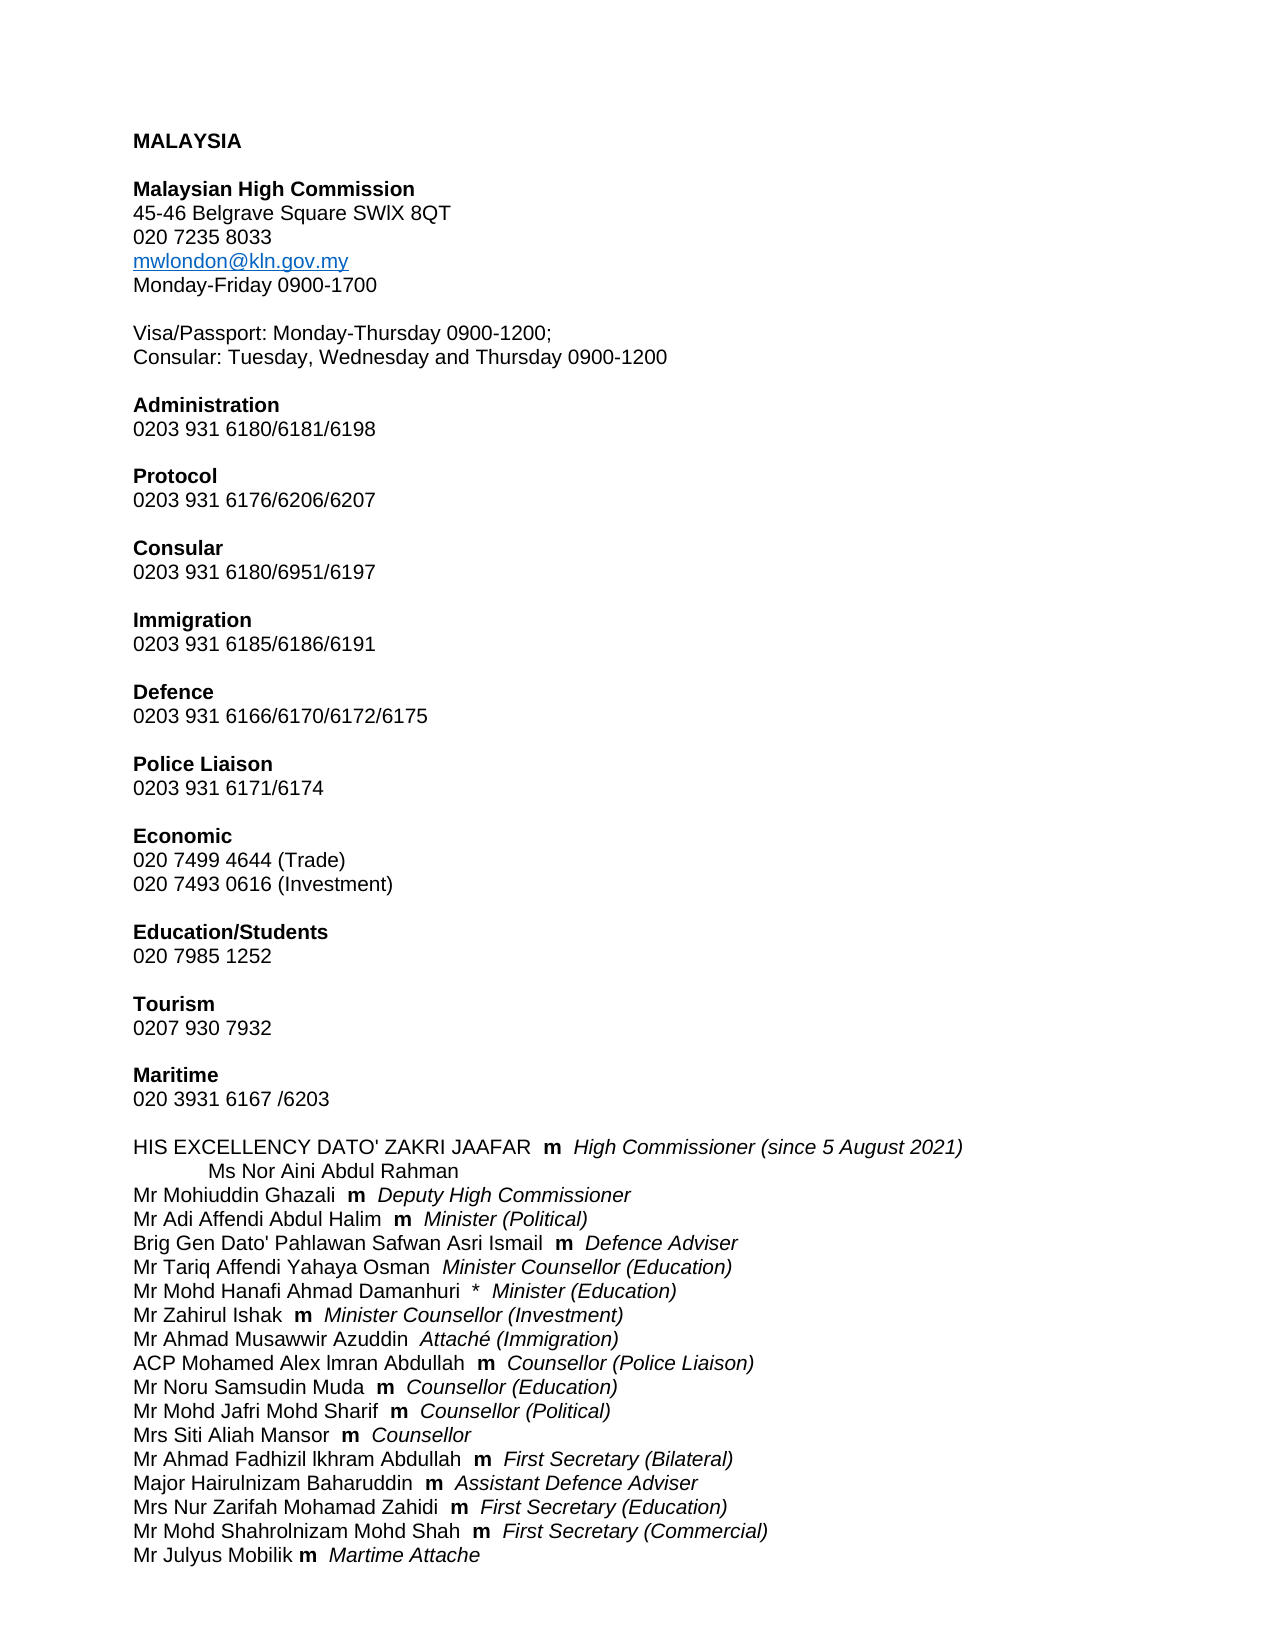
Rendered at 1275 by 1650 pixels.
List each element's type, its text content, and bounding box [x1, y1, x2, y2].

text Police Liaison [133, 752, 1181, 776]
text Brig Gen Dato' Pahlawan Safwan Asri Ismail m Defence Adviser [133, 1231, 1181, 1255]
text Consular [133, 536, 1181, 560]
text Tourism [133, 991, 1181, 1015]
text MALAYSIA [133, 129, 1181, 153]
text Maritime [133, 1063, 1181, 1087]
text Mr Julyus Mobilik m Martime Attache [133, 1542, 1181, 1566]
text Defence [133, 680, 1181, 704]
text Protocol [133, 464, 1181, 488]
text Mr Ahmad Fadhizil lkhram Abdullah m First Secretary (Bilateral) [133, 1447, 1181, 1471]
text Mr Mohd Jafri Mohd Sharif m Counsellor (Political) [133, 1399, 1181, 1423]
text Mr Mohd Shahrolnizam Mohd Shah m First Secretary (Commercial) [133, 1518, 1181, 1542]
text 020 3931 6167 /6203 [133, 1087, 1181, 1111]
text 020 7499 4644 (Trade) [133, 848, 1181, 872]
text Mr Mohd Hanafi Ahmad Damanhuri * Minister (Education) [133, 1279, 1181, 1303]
text Visa/Passport: Monday-Thursday 0900-1200; [133, 321, 1181, 344]
text 0207 930 7932 [133, 1015, 1181, 1039]
text 0203 931 6176/6206/6207 [133, 488, 1181, 512]
text Education/Students [133, 919, 1181, 943]
text 0203 931 6180/6951/6197 [133, 560, 1181, 584]
text 45-46 Belgrave Square SWlX 8QT [133, 201, 1181, 225]
text Mr Adi Affendi Abdul Halim m Minister (Political) [133, 1207, 1181, 1231]
text Malaysian High Commission [133, 177, 1181, 201]
text 020 7493 0616 (Investment) [133, 872, 1181, 896]
text ACP Mohamed Alex lmran Abdullah m Counsellor (Police Liaison) [133, 1351, 1181, 1375]
text Mr Mohiuddin Ghazali m Deputy High Commissioner [133, 1183, 1181, 1207]
text Major Hairulnizam Baharuddin m Assistant Defence Adviser [133, 1471, 1181, 1494]
text HIS EXCELLENCY DATO' ZAKRI JAAFAR m High Commissioner (since 5 August 2021) [133, 1135, 1181, 1159]
text Mr Noru Samsudin Muda m Counsellor (Education) [133, 1375, 1181, 1399]
text Consular: Tuesday, Wednesday and Thursday 0900-1200 [133, 344, 1181, 368]
text Mrs Siti Aliah Mansor m Counsellor [133, 1423, 1181, 1447]
text Economic [133, 824, 1181, 848]
text Mr Ahmad Musawwir Azuddin Attaché (Immigration) [133, 1327, 1181, 1351]
text 0203 931 6180/6181/6198 [133, 416, 1181, 440]
text 0203 931 6171/6174 [133, 776, 1181, 800]
text Mr Tariq Affendi Yahaya Osman Minister Counsellor (Education) [133, 1255, 1181, 1279]
text mwlondon@kln.gov.my [133, 249, 1181, 273]
text 0203 931 6166/6170/6172/6175 [133, 704, 1181, 728]
text Mr Zahirul Ishak m Minister Counsellor (Investment) [133, 1303, 1181, 1327]
text 020 7235 8033 [133, 225, 1181, 249]
text Mrs Nur Zarifah Mohamad Zahidi m First Secretary (Education) [133, 1494, 1181, 1518]
text Monday-Friday 0900-1700 [133, 273, 1181, 297]
text Ms Nor Aini Abdul Rahman [133, 1159, 1181, 1183]
text Immigration [133, 608, 1181, 632]
text 020 7985 1252 [133, 943, 1181, 967]
text 0203 931 6185/6186/6191 [133, 632, 1181, 656]
text Administration [133, 392, 1181, 416]
